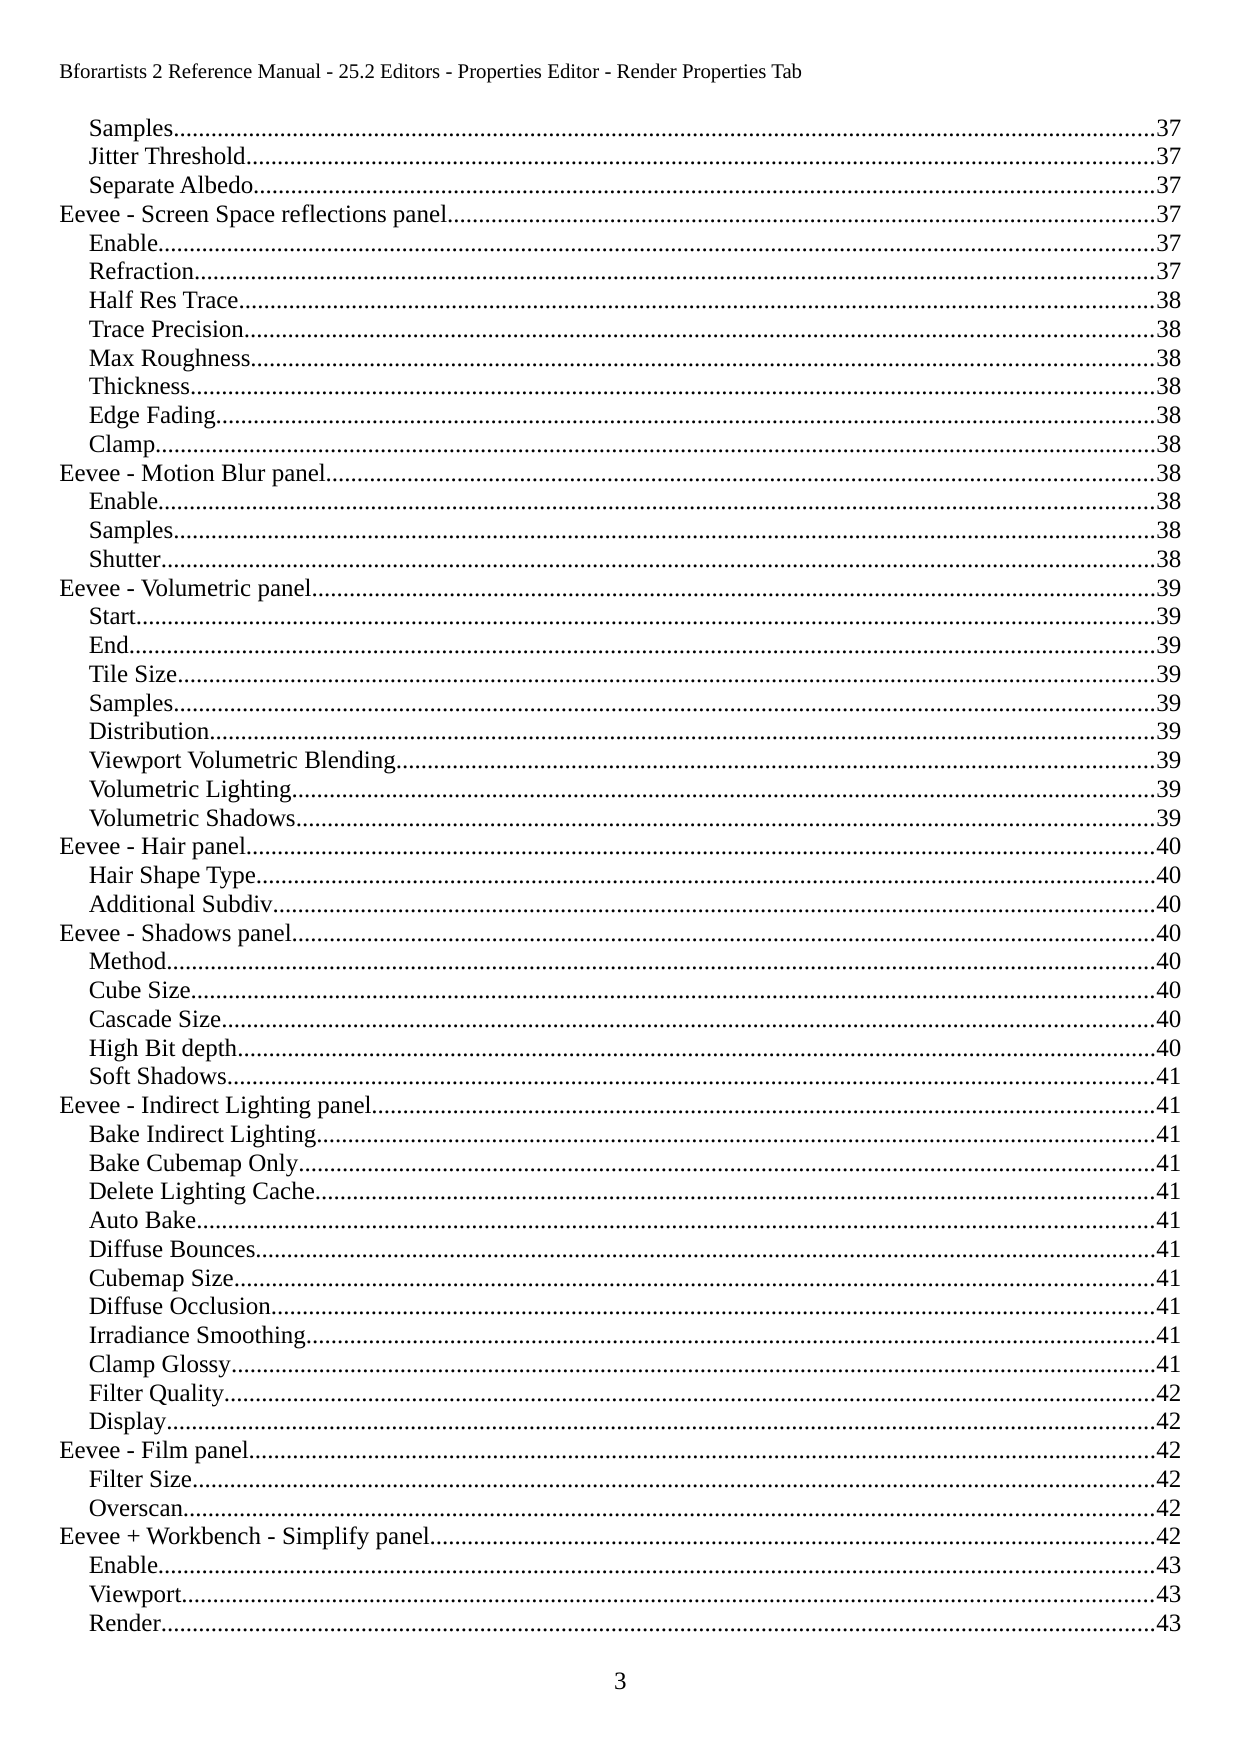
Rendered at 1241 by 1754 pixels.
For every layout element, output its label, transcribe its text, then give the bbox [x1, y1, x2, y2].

text Render 43 [88, 1608, 1181, 1636]
text Delete Lighting Cache 41 [88, 1176, 1181, 1205]
text Volumetric Shadows 39 [88, 803, 1181, 831]
text Eevee - Film panel 42 [59, 1435, 1181, 1464]
text Method 40 [88, 946, 1181, 975]
text Samples 38 [88, 515, 1181, 544]
text Eevee - Screen Space reflections panel 37 [59, 199, 1181, 228]
text Viewport 43 [88, 1579, 1181, 1608]
text Tile Size 39 [88, 659, 1181, 688]
text Hair Shape Type 40 [88, 860, 1181, 889]
text Eevee - Shadows panel 40 [59, 918, 1181, 946]
text Max Roughness 38 [88, 343, 1181, 371]
text Eevee - Indirect Lighting panel 41 [59, 1090, 1181, 1119]
text Eevee - Motion Blur panel 38 [59, 458, 1181, 486]
text High Bit depth 40 [88, 1033, 1181, 1061]
text End 39 [88, 630, 1181, 659]
text Edge Fading 38 [88, 400, 1181, 429]
text Volumetric Lighting 39 [88, 774, 1181, 803]
text Samples 39 [88, 688, 1181, 716]
text Start 39 [88, 601, 1181, 630]
text Cascade Size 40 [88, 1004, 1181, 1033]
text Samples 37 [88, 113, 1181, 141]
text Soft Shadows 41 [88, 1061, 1181, 1090]
text Bake Cubemap Only 41 [88, 1148, 1181, 1176]
text Filter Quality 42 [88, 1378, 1181, 1406]
text Display 42 [88, 1406, 1181, 1435]
text Trace Precision 38 [88, 314, 1181, 343]
text Viewport Volumetric Blending 39 [88, 745, 1181, 774]
text Separate Albedo 37 [88, 170, 1181, 199]
text Overscan 42 [88, 1493, 1181, 1521]
text Half Res Trace 38 [88, 285, 1181, 314]
text Shutter 38 [88, 544, 1181, 573]
text Irradiance Smoothing 41 [88, 1320, 1181, 1349]
text Refraction 37 [88, 256, 1181, 285]
text Auto Bake 41 [88, 1205, 1181, 1234]
text Eevee + Workbench - Simplify panel 42 [59, 1521, 1181, 1550]
text Additional Subdiv 40 [88, 889, 1181, 918]
text Diffuse Bounces 41 [88, 1234, 1181, 1263]
text Enable 37 [88, 228, 1181, 256]
text Distribution 39 [88, 716, 1181, 745]
text Jitter Threshold 37 [88, 141, 1181, 170]
text Clamp 38 [88, 429, 1181, 458]
text Enable 38 [88, 486, 1181, 515]
text Enable 43 [88, 1550, 1181, 1579]
text Eevee - Hair panel 40 [59, 831, 1181, 860]
text Clamp Glossy 41 [88, 1349, 1181, 1378]
text Bake Indirect Lighting 41 [88, 1119, 1181, 1148]
text Cube Size 40 [88, 975, 1181, 1004]
text Thickness 38 [88, 371, 1181, 400]
text Cubemap Size 41 [88, 1263, 1181, 1291]
text Filter Size 42 [88, 1464, 1181, 1493]
text Eevee - Volumetric panel 39 [59, 573, 1181, 601]
text Diffuse Occlusion 41 [88, 1291, 1181, 1320]
